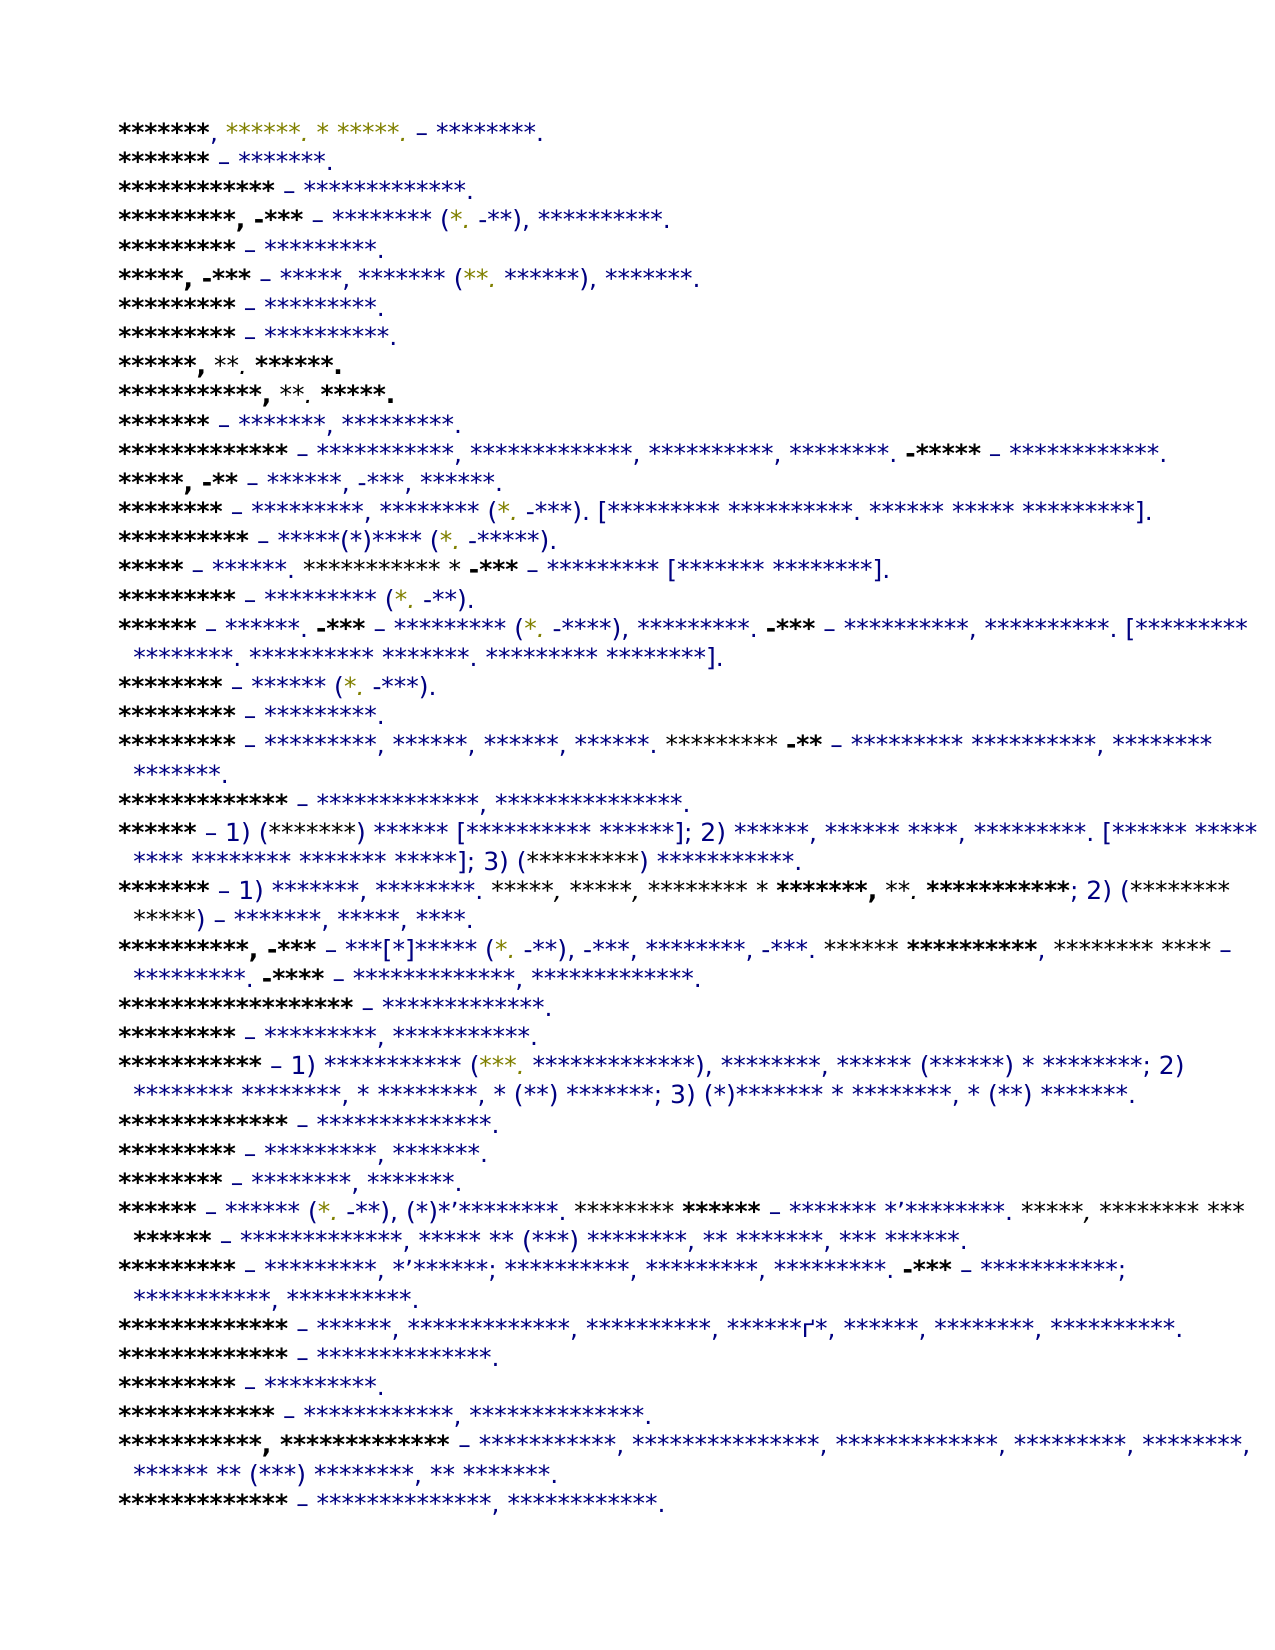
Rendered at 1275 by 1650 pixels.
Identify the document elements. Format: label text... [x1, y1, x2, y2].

text ************* – ******, *************, **********, ******ґ*, ******, ********, **********. [118, 1314, 1275, 1343]
text *********** – 1) *********** (***. *************), ********, ****** (******) * ********; 2) ******** ********, * ********, * (**) *******; 3) (*)******* * ********, * (**) *******. [118, 1051, 1275, 1110]
text ********* – *********, *’******; **********, *********, *********. -*** – ***********; ***********, **********. [118, 1256, 1275, 1314]
text *********, -*** – ******** (*. -**), **********. [118, 206, 1275, 235]
text ********* – *********. [118, 293, 1275, 322]
text ************* – ***********, *************, **********, ********. -***** – ************. [118, 439, 1275, 468]
text ********* – *********. [118, 701, 1275, 731]
text ********* – *********. [118, 235, 1275, 264]
text ************ – ************, **************. [118, 1401, 1275, 1431]
text ***********, ************* – ***********, ***************, *************, *********, ********, ****** ** (***) ********, ** *******. [118, 1431, 1275, 1489]
text ************* – **************. [118, 1110, 1275, 1139]
text ********** – *****(*)**** (*. -*****). [118, 526, 1275, 556]
text ************* – *************, ***************. [118, 789, 1275, 818]
text ********* – ********* (*. -**). [118, 585, 1275, 614]
text ********* – **********. [118, 322, 1275, 351]
text ****** – 1) (*******) ****** [********** ******]; 2) ******, ****** ****, *********. [****** ***** **** ******** ******* *****]; 3) (*********) ***********. [118, 818, 1275, 876]
text ****** – ******. -*** – ********* (*. -****), *********. -*** – **********, **********. [********* ********. ********** *******. ********* ********]. [118, 614, 1275, 672]
text ******** – ********, *******. [118, 1168, 1275, 1197]
text ****************** – *************. [118, 993, 1275, 1022]
text ************* – **************. [118, 1343, 1275, 1372]
text ***** – ******. *********** * -*** – ********* [******* ********]. [118, 556, 1275, 585]
text ******* – 1) *******, ********. *****, *****, ******** * *******, **. ***********; 2) (******** *****) – *******, *****, ****. [118, 876, 1275, 935]
text ******* – *******. [118, 147, 1275, 176]
text ******, **. ******. [118, 351, 1275, 381]
text ********* – *********, *******. [118, 1139, 1275, 1168]
text *****, -*** – *****, ******* (**. ******), *******. [118, 264, 1275, 293]
text ************ – *************. [118, 176, 1275, 206]
text ***********, **. *****. [118, 381, 1275, 410]
text ******** – ****** (*. -***). [118, 672, 1275, 701]
text ********* – *********. [118, 1372, 1275, 1401]
text *****, -** – ******, -***, ******. [118, 468, 1275, 497]
text ********* – *********, ******, ******, ******. ********* -** – ********* **********, ******** *******. [118, 731, 1275, 789]
text *******, ******. * *****. – ********. [118, 118, 1275, 147]
text ******** – *********, ******** (*. -***). [********* **********. ****** ***** *********]. [118, 497, 1275, 526]
text ******* – *******, *********. [118, 410, 1275, 439]
text ************* – **************, ************. [118, 1489, 1275, 1518]
text ****** – ****** (*. -**), (*)*’********. ******** ****** – ******* *’********. *****, ******** *** ****** – *************, ***** ** (***) ********, ** *******, *** ******. [118, 1197, 1275, 1256]
text **********, -*** – ***[*]***** (*. -**), -***, ********, -***. ****** **********, ******** **** – *********. -**** – *************, *************. [118, 935, 1275, 993]
text ********* – *********, ***********. [118, 1022, 1275, 1051]
